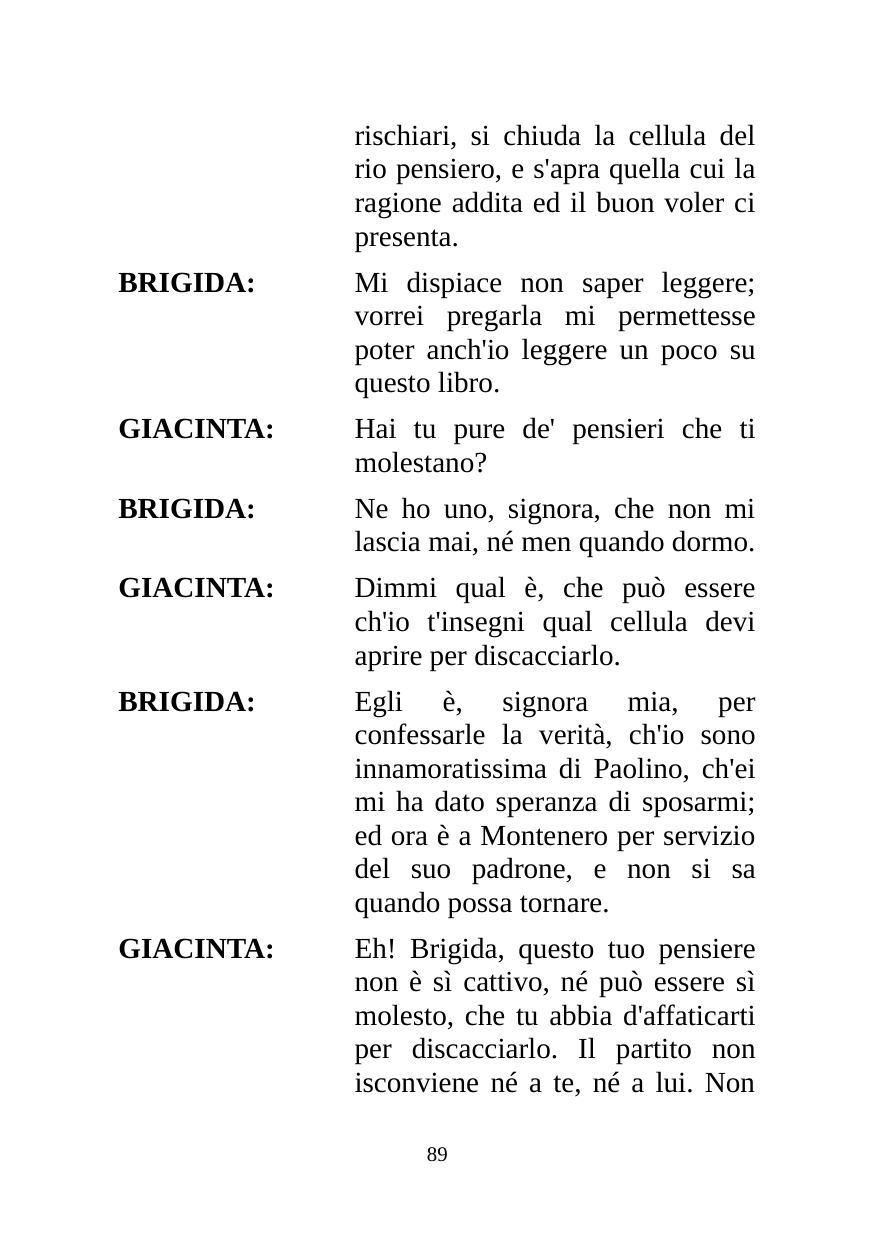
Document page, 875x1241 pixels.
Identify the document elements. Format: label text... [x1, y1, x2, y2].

text rischiari, si chiuda la cellula del rio pensiero, e s'apra quella cui la ragione addita ed il buon voler ci presenta. [118, 118, 756, 252]
text GIACINTA: Eh! Brigida, questo tuo pensiere non è sì cattivo, né può essere sì molesto, che tu abbia d'affaticarti per discacciarlo. Il partito non isconviene né a te, né a lui. Non [118, 931, 756, 1099]
text GIACINTA: Dimmi qual è, che può essere ch'io t'insegni qual cellula devi aprire per discacciarlo. [118, 571, 756, 671]
text GIACINTA: Hai tu pure de' pensieri che ti molestano? [118, 411, 756, 478]
text BRIGIDA: Mi dispiace non saper leggere; vorrei pregarla mi permettesse poter anch'io leggere un poco su questo libro. [118, 265, 756, 399]
text BRIGIDA: Egli è, signora mia, per confessarle la verità, ch'io sono innamoratissima di Paolino, ch'ei mi ha dato speranza di sposarmi; ed ora è a Montenero per servizio del suo padrone, e non si sa quando possa tornare. [118, 684, 756, 918]
text BRIGIDA: Ne ho uno, signora, che non mi lascia mai, né men quando dormo. [118, 491, 756, 558]
